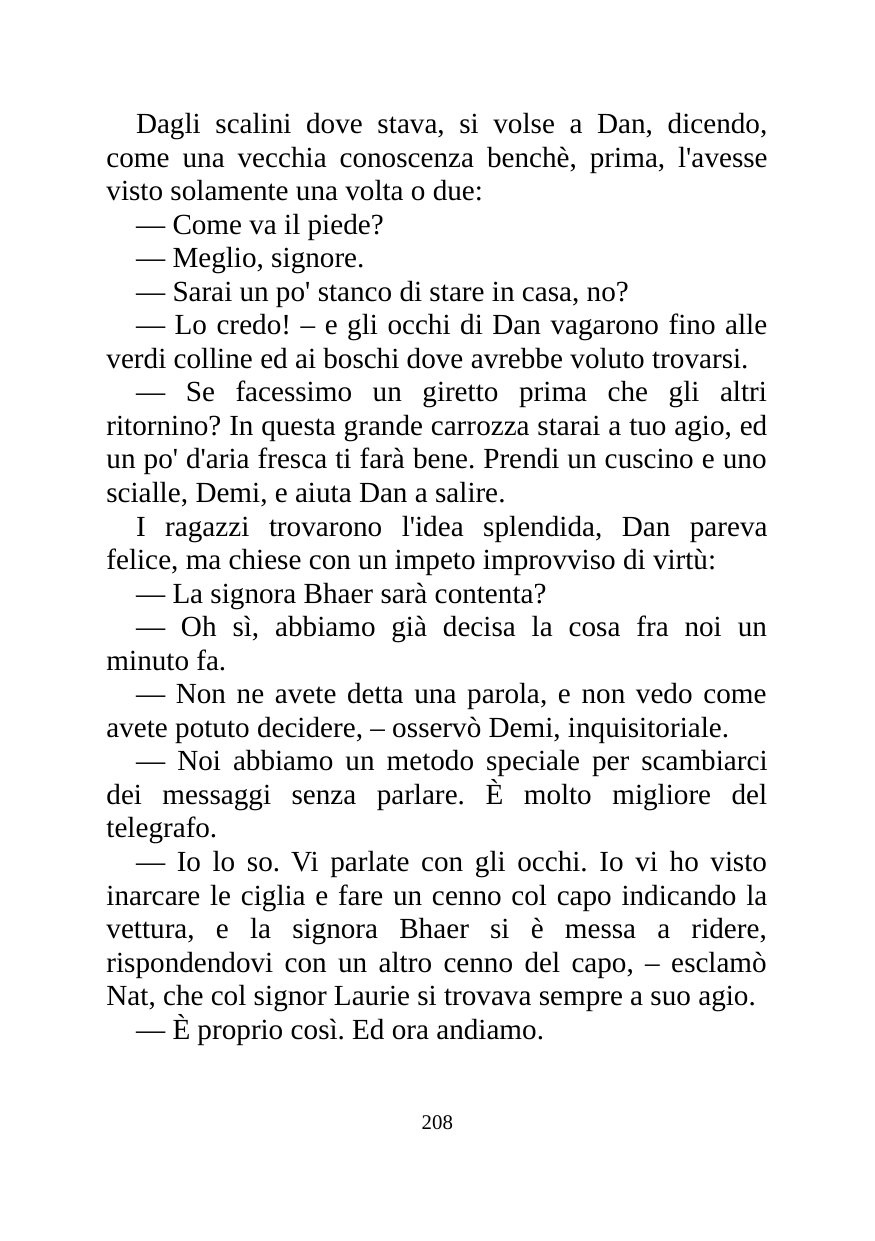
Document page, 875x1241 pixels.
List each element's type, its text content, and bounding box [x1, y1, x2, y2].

text — Io lo so. Vi parlate con gli occhi. Io vi ho visto inarcare le ciglia e fare un cenno col capo indicando la vettura, e la signora Bhaer si è messa a ridere, rispondendovi con un altro cenno del capo, – esclamò Nat, che col signor Laurie si trovava sempre a suo agio. [106, 844, 768, 1012]
text I ragazzi trovarono l'idea splendida, Dan pareva felice, ma chiese con un impeto improvviso di virtù: [106, 509, 768, 576]
text — Sarai un po' stanco di stare in casa, no? [106, 274, 768, 307]
text — Oh sì, abbiamo già decisa la cosa fra noi un minuto fa. [106, 609, 768, 676]
text — Noi abbiamo un metodo speciale per scambiarci dei messaggi senza parlare. È molto migliore del telegrafo. [106, 743, 768, 844]
text — La signora Bhaer sarà contenta? [106, 576, 768, 609]
text — Come va il piede? [106, 207, 768, 240]
text — Se facessimo un giretto prima che gli altri ritornino? In questa grande carrozza starai a tuo agio, ed un po' d'aria fresca ti farà bene. Prendi un cuscino e uno scialle, Demi, e aiuta Dan a salire. [106, 374, 768, 509]
text — È proprio così. Ed ora andiamo. [106, 1012, 768, 1045]
text — Non ne avete detta una parola, e non vedo come avete potuto decidere, – osservò Demi, inquisitoriale. [106, 676, 768, 743]
text Dagli scalini dove stava, si volse a Dan, dicendo, come una vecchia conoscenza benchè, prima, l'avesse visto solamente una volta o due: [106, 106, 768, 207]
text — Lo credo! – e gli occhi di Dan vagarono fino alle verdi colline ed ai boschi dove avrebbe voluto trovarsi. [106, 307, 768, 374]
text — Meglio, signore. [106, 240, 768, 274]
